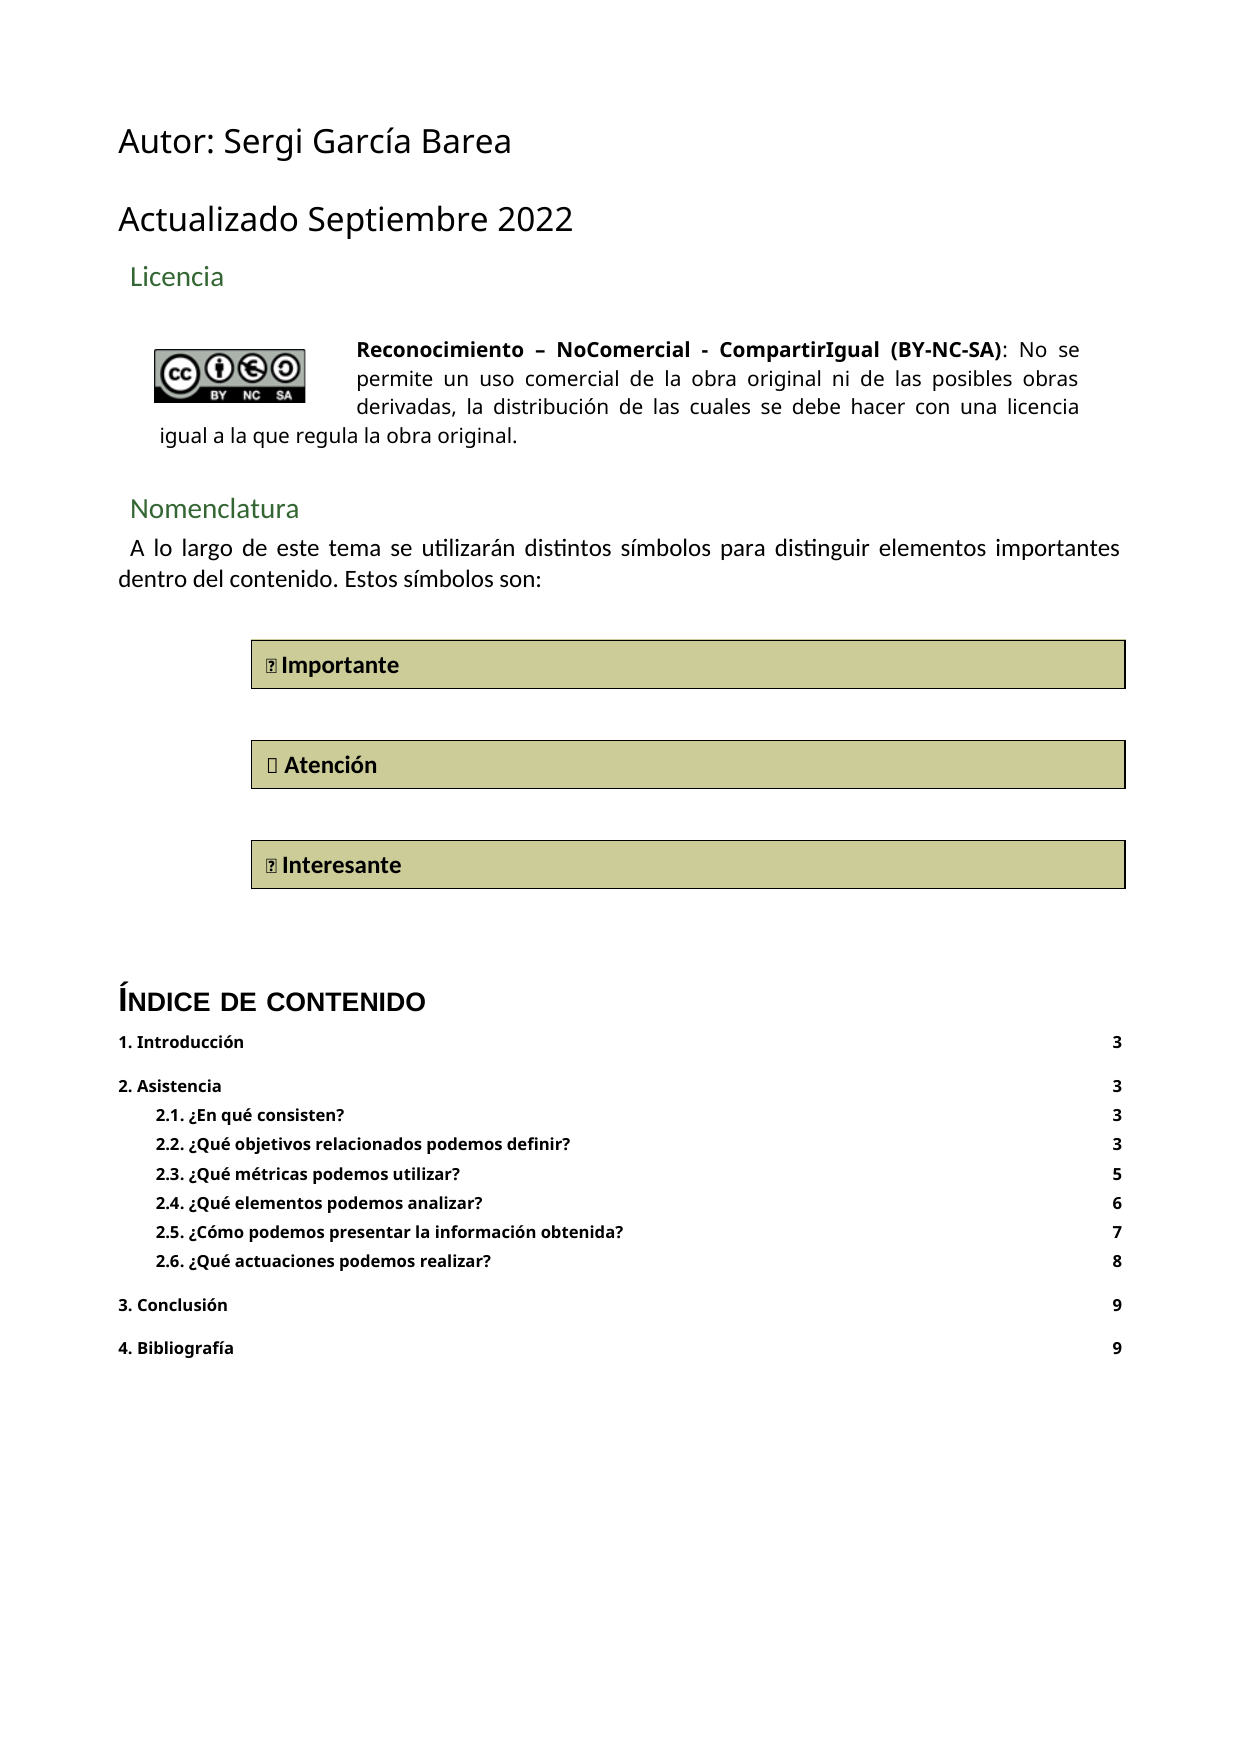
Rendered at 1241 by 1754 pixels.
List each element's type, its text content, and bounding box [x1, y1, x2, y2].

text Actualizado Septiembre 2022 [118, 196, 1122, 241]
text 4. Bibliografía 9 [118, 1337, 1122, 1359]
text 2. Asistencia 3 [118, 1074, 1122, 1097]
text 2.2. ¿Qué objetivos relacionados podemos definir? 3 [156, 1133, 1122, 1156]
text 2.1. ¿En qué consisten? 3 [156, 1104, 1122, 1126]
text A lo largo de este tema se utilizarán distintos símbolos para distinguir elementos importantes dentro del contenido. Estos símbolos son: [118, 533, 1122, 594]
text Licencia [118, 258, 1122, 294]
text 2.4. ¿Qué elementos podemos analizar? 6 [156, 1191, 1122, 1214]
text ❕ Atención [252, 741, 1124, 788]
text 3. Conclusión 9 [118, 1293, 1122, 1316]
text 📖 Importante [252, 641, 1124, 688]
text 2.5. ¿Cómo podemos presentar la información obtenida? 7 [156, 1220, 1122, 1243]
text 1. Introducción 3 [118, 1031, 1122, 1054]
text Nomenclatura [118, 491, 1122, 526]
picture [154, 349, 306, 403]
text 💬 Interesante [252, 841, 1124, 888]
text 2.6. ¿Qué actuaciones podemos realizar? 8 [156, 1249, 1122, 1272]
text Índice de contenido [118, 980, 1122, 1018]
text Autor: Sergi García Barea [118, 118, 1122, 163]
text Reconocimiento – NoComercial - CompartirIgual (BY-NC-SA): No se permite un uso comercial de la obra original ni de las posibles obras derivadas, la distribución de las cuales se debe hacer con una licencia igual a la que regula la obra original. [159, 335, 1080, 449]
text 2.3. ¿Qué métricas podemos utilizar? 5 [156, 1162, 1122, 1185]
